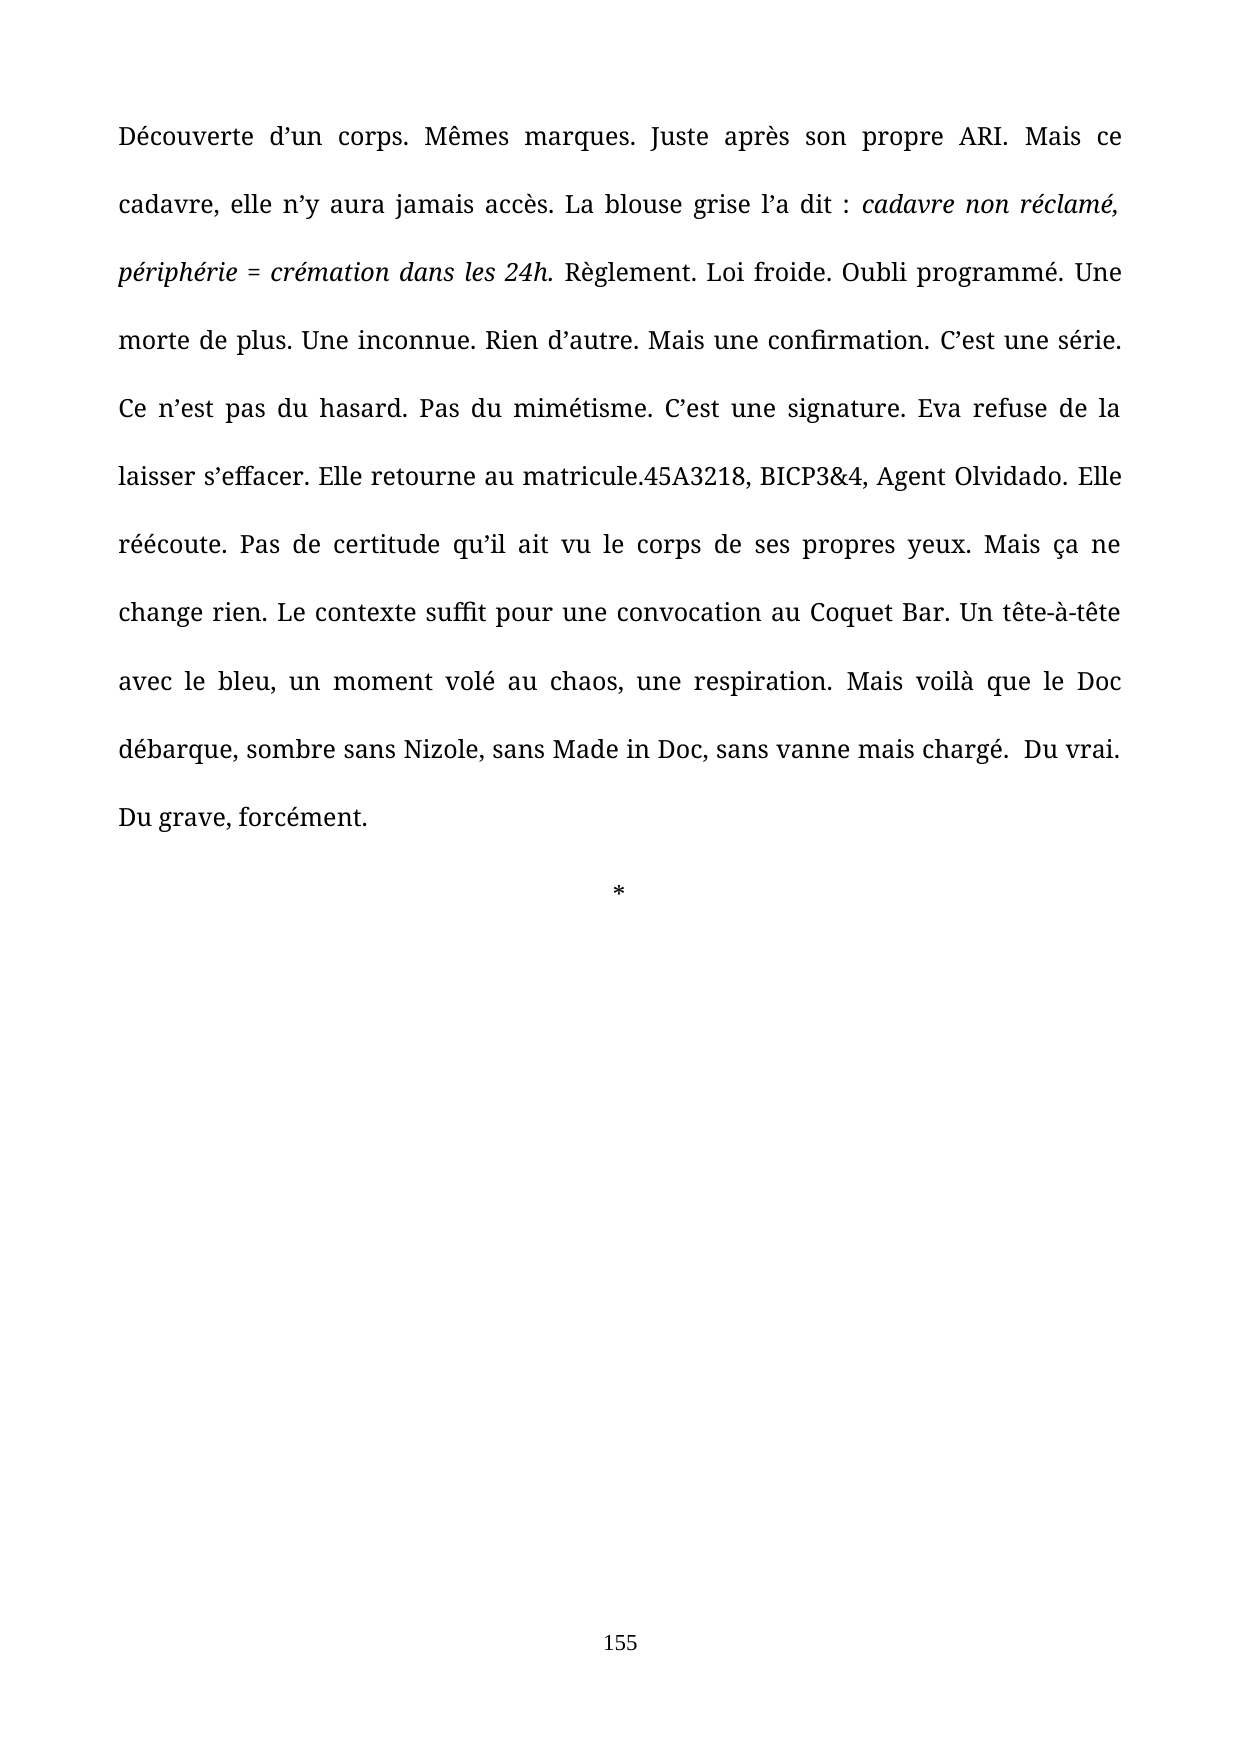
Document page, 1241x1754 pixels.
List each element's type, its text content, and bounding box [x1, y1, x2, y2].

text * [118, 878, 1119, 912]
text Découverte d’un corps. Mêmes marques. Juste après son propre ARI. Mais ce cadavre, elle n’y aura jamais accès. La blouse grise l’a dit : cadavre non réclamé, périphérie = crémation dans les 24h. Règlement. Loi froide. Oubli programmé. Une morte de plus. Une inconnue. Rien d’autre. Mais une confirmation. C’est une série. Ce n’est pas du hasard. Pas du mimétisme. C’est une signature. Eva refuse de la laisser s’effacer. Elle retourne au matricule.45A3218, BICP3&4, Agent Olvidado. Elle réécoute. Pas de certitude qu’il ait vu le corps de ses propres yeux. Mais ça ne change rien. Le contexte suffit pour une convocation au Coquet Bar. Un tête-à-tête avec le bleu, un moment volé au chaos, une respiration. Mais voilà que le Doc débarque, sombre sans Nizole, sans Made in Doc, sans vanne mais chargé. Du vrai. Du grave, forcément. [118, 118, 1122, 833]
